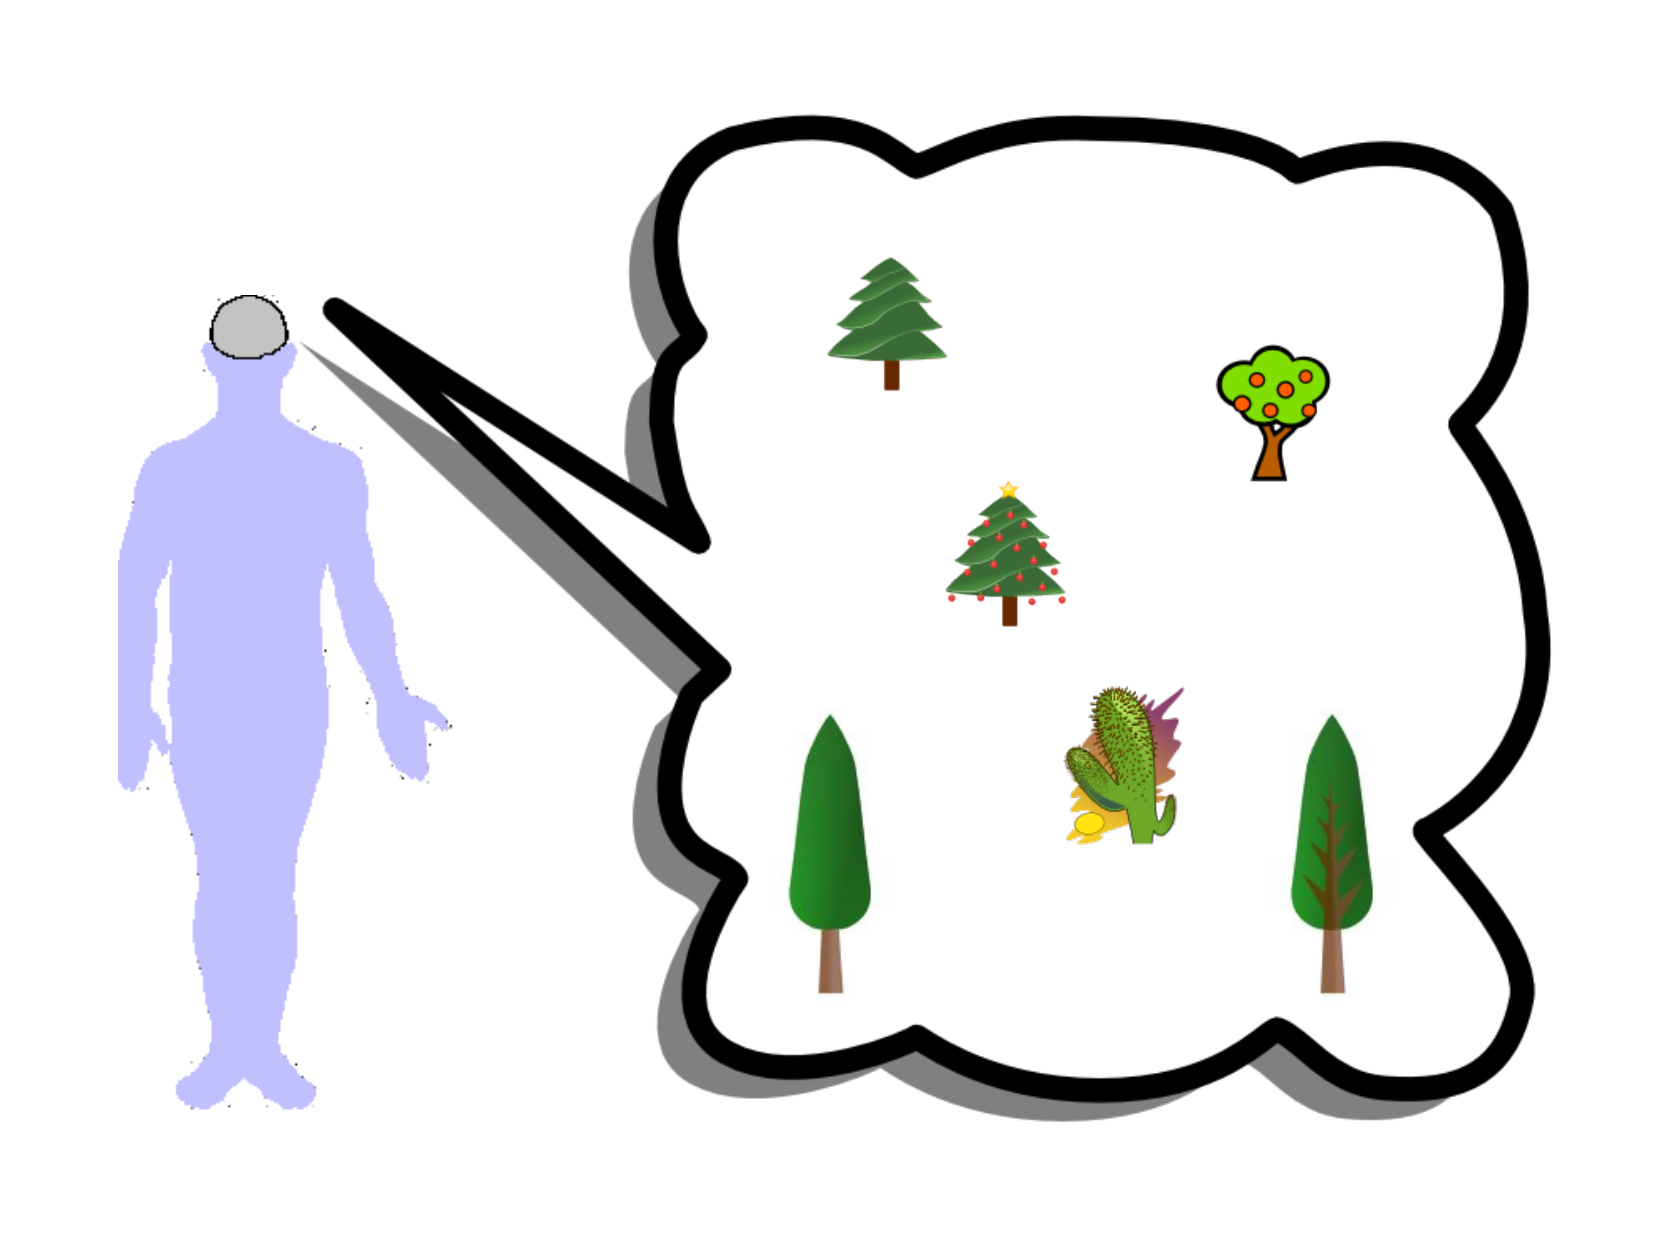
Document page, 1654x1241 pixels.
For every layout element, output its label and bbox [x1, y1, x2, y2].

picture [118, 88, 1624, 1152]
